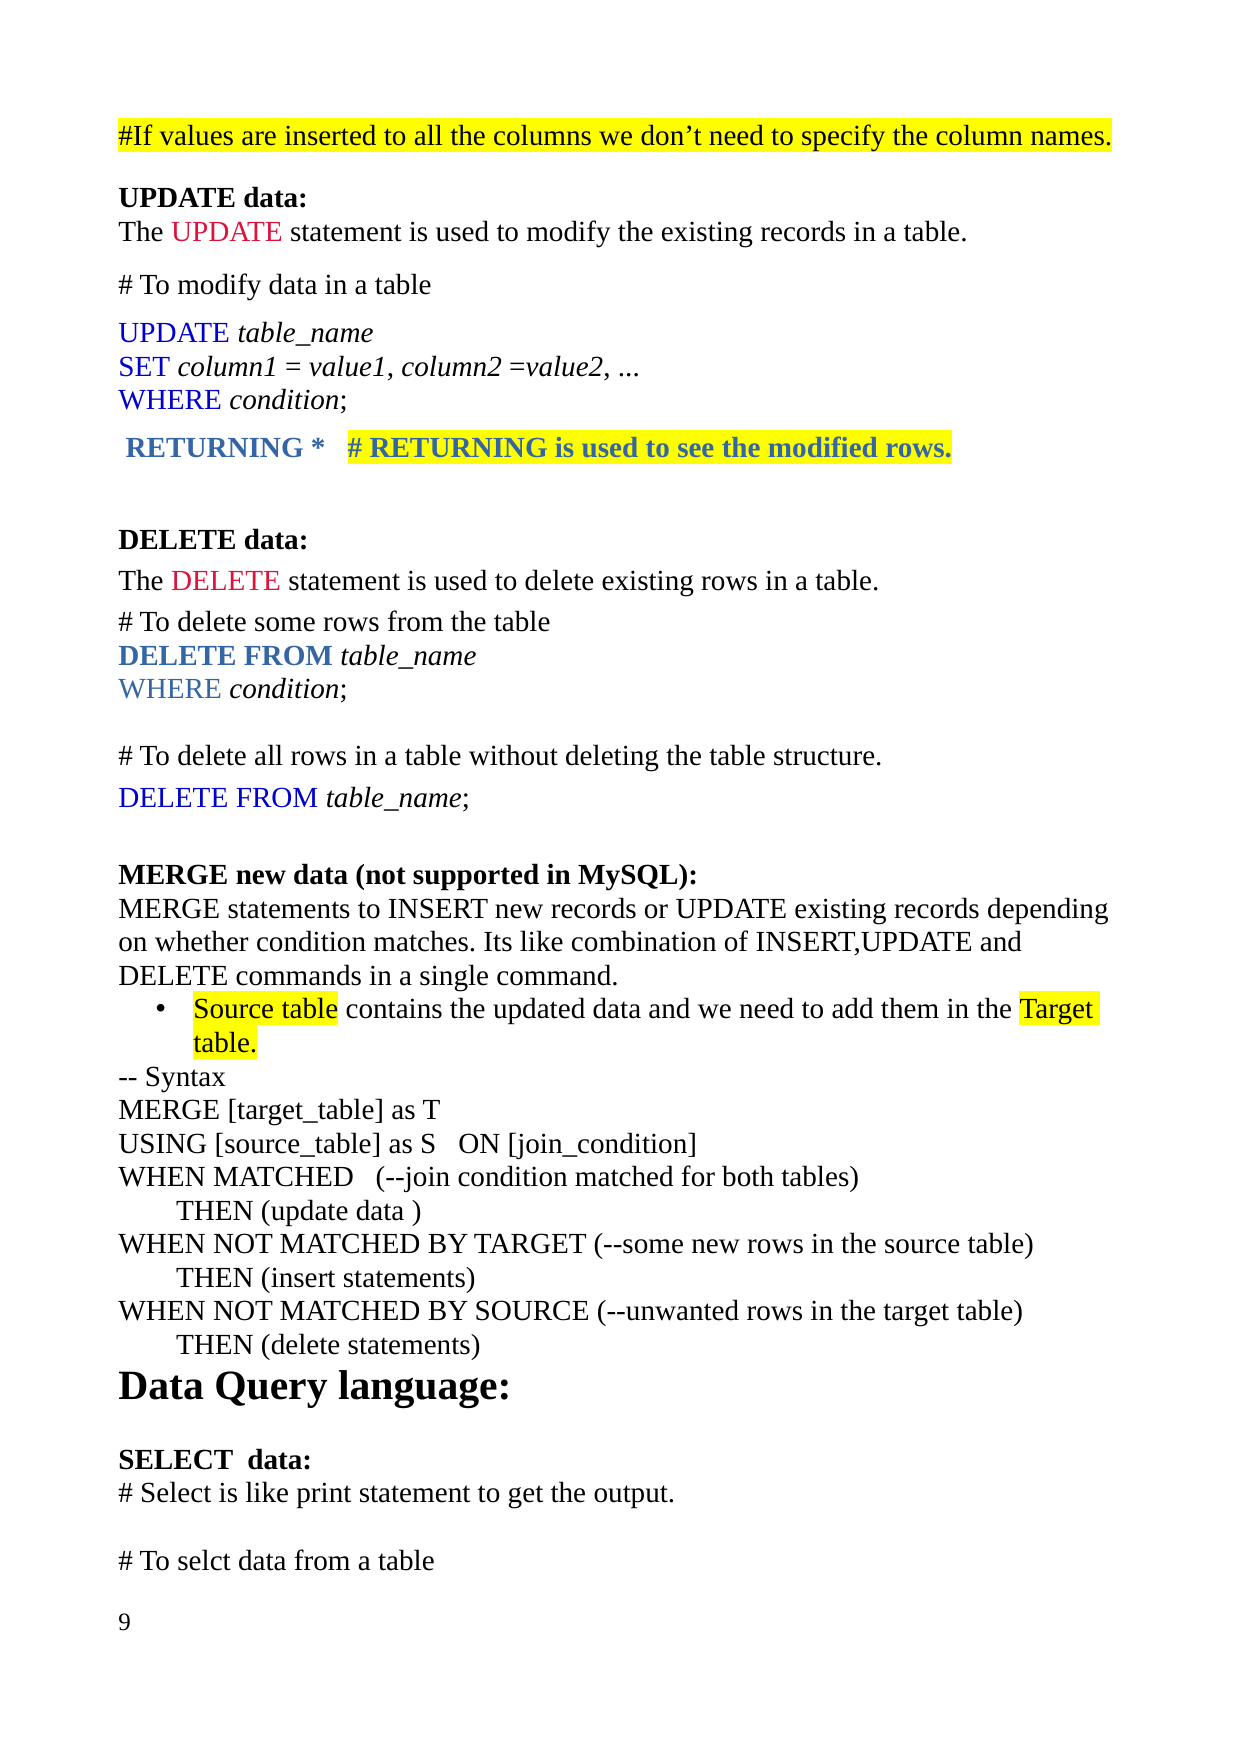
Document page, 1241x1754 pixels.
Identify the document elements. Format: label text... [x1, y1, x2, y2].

text #If values are inserted to all the columns we don’t need to specify the column names. [118, 118, 1122, 152]
text DELETE FROM table_name; [118, 780, 1122, 813]
text RETURNING * # RETURNING is used to see the modified rows. [118, 430, 1122, 464]
text THEN (insert statements) [118, 1260, 1122, 1293]
text UPDATE data: [118, 180, 1122, 214]
text THEN (delete statements) [118, 1327, 1122, 1361]
text SELECT data: [118, 1442, 1122, 1476]
text DELETE FROM table_name [118, 638, 1122, 671]
text Data Query language: [118, 1361, 1122, 1408]
text # To modify data in a table [118, 267, 1122, 301]
text UPDATE table_name SET column1 = value1, column2 =value2, ... WHERE condition; [118, 315, 1122, 416]
text # To delete some rows from the table [118, 604, 1122, 638]
text # To delete all rows in a table without deleting the table structure. [118, 738, 1122, 772]
text WHEN NOT MATCHED BY SOURCE (--unwanted rows in the target table) [118, 1293, 1122, 1327]
text # Select is like print statement to get the output. [118, 1476, 1122, 1509]
text MERGE [target_table] as T [118, 1092, 1122, 1126]
text MERGE statements to INSERT new records or UPDATE existing records depending on whether condition matches. Its like combination of INSERT,UPDATE and DELETE commands in a single command. [118, 891, 1122, 991]
text DELETE data: [118, 522, 1122, 555]
list Source table contains the updated data and we need to add them in the Target table. [156, 991, 1122, 1059]
text USING [source_table] as S ON [join_condition] [118, 1126, 1122, 1159]
text # To selct data from a table [118, 1543, 1122, 1576]
text WHERE condition; [118, 671, 1122, 705]
text -- Syntax [118, 1059, 1122, 1092]
text The DELETE statement is used to delete existing rows in a table. [118, 563, 1122, 597]
text THEN (update data ) [118, 1193, 1122, 1226]
text WHEN NOT MATCHED BY TARGET (--some new rows in the source table) [118, 1226, 1122, 1260]
text MERGE new data (not supported in MySQL): [118, 857, 1122, 891]
text WHEN MATCHED (--join condition matched for both tables) [118, 1159, 1122, 1193]
text The UPDATE statement is used to modify the existing records in a table. [118, 214, 1122, 247]
